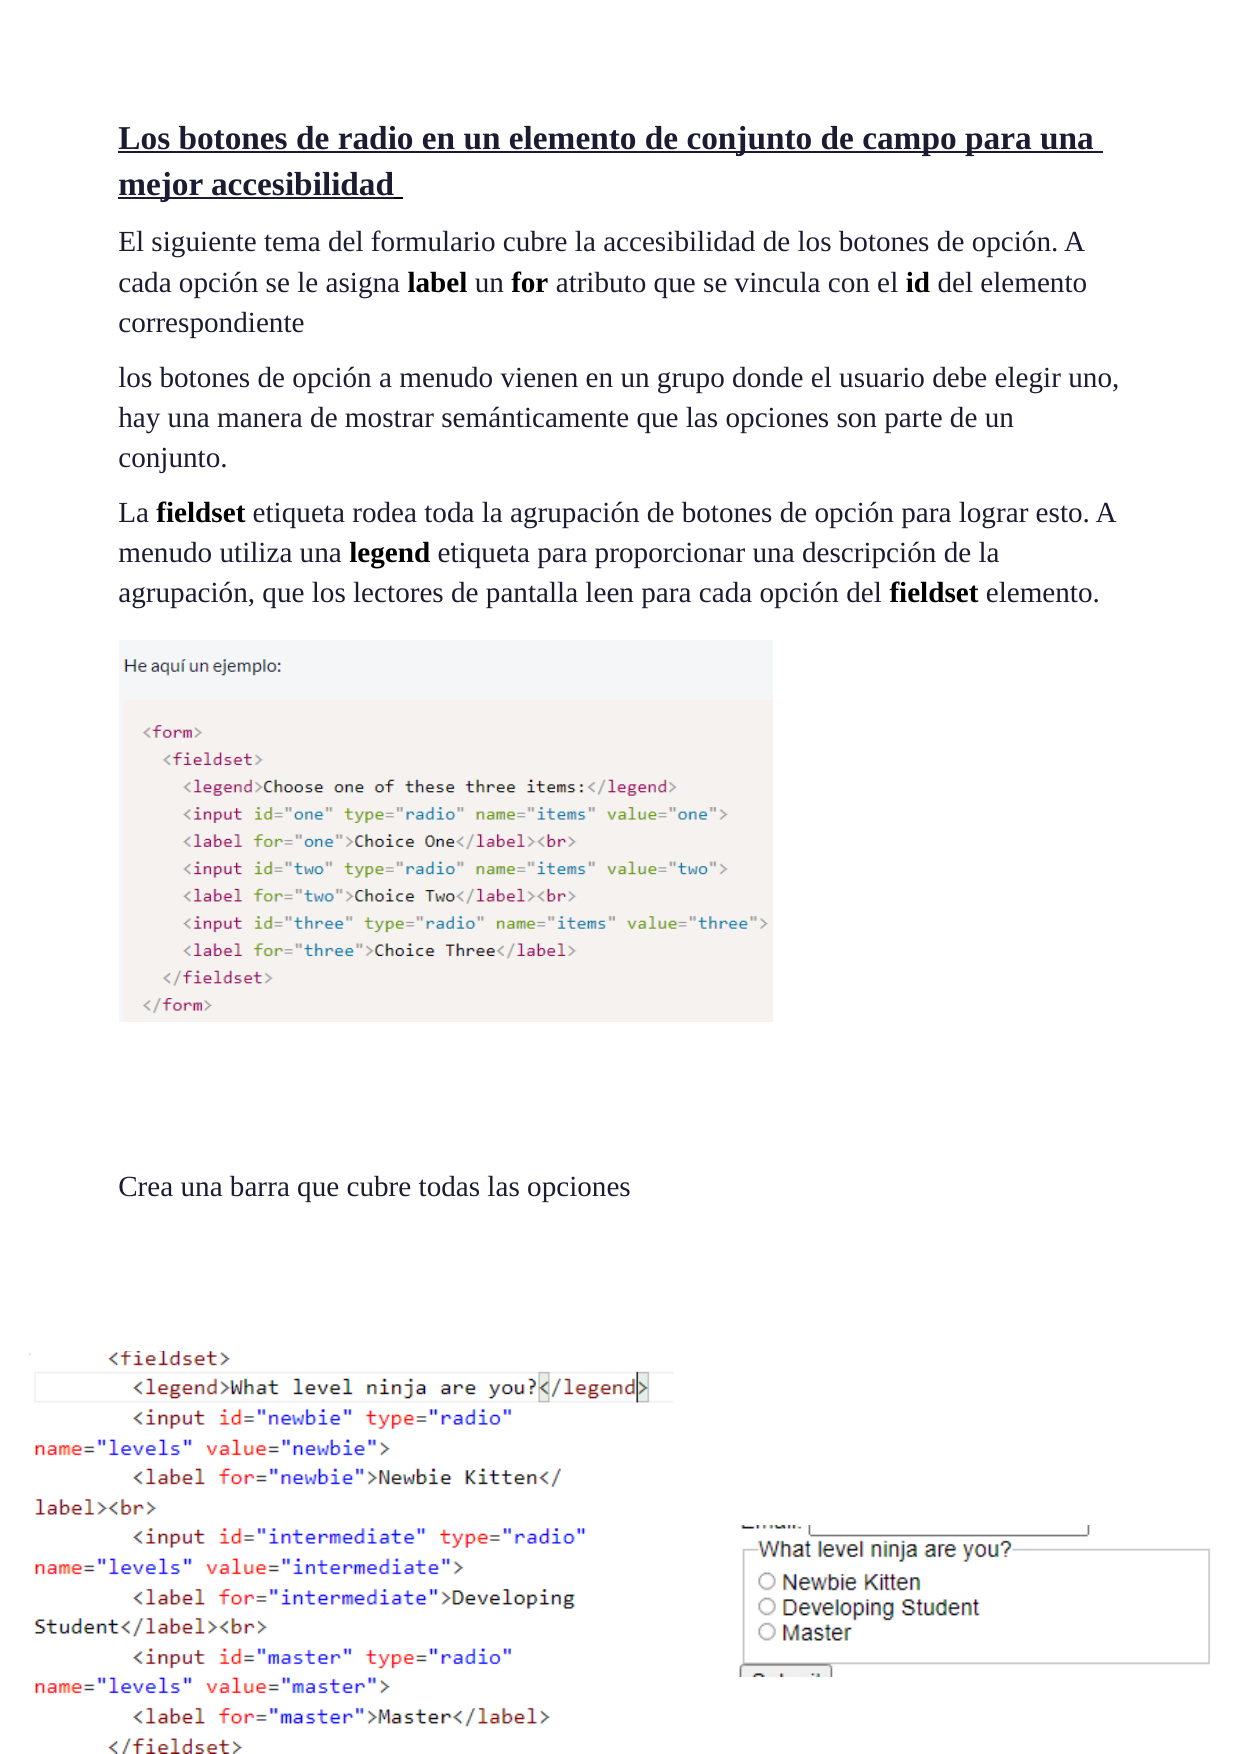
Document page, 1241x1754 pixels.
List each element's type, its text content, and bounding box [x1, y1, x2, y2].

text Crea una barra que cubre todas las opciones [118, 1169, 1122, 1203]
text los botones de opción a menudo vienen en un grupo donde el usuario debe elegir uno, hay una manera de mostrar semánticamente que las opciones son parte de un conjunto. [118, 360, 1122, 474]
text El siguiente tema del formulario cubre la accesibilidad de los botones de opción. A cada opción se le asigna label un for atributo que se vincula con el id del elemento correspondiente [118, 224, 1122, 338]
picture [118, 640, 774, 1022]
text La fieldset etiqueta rodea toda la agrupación de botones de opción para lograr esto. A menudo utiliza una legend etiqueta para proporcionar una descripción de la agrupación, que los lectores de pantalla leen para cada opción del fieldset elemento. [118, 495, 1122, 609]
picture [729, 1525, 1218, 1677]
text Los botones de radio en un elemento de conjunto de campo para una mejor accesibilidad [118, 118, 1122, 202]
picture [29, 1351, 674, 1754]
